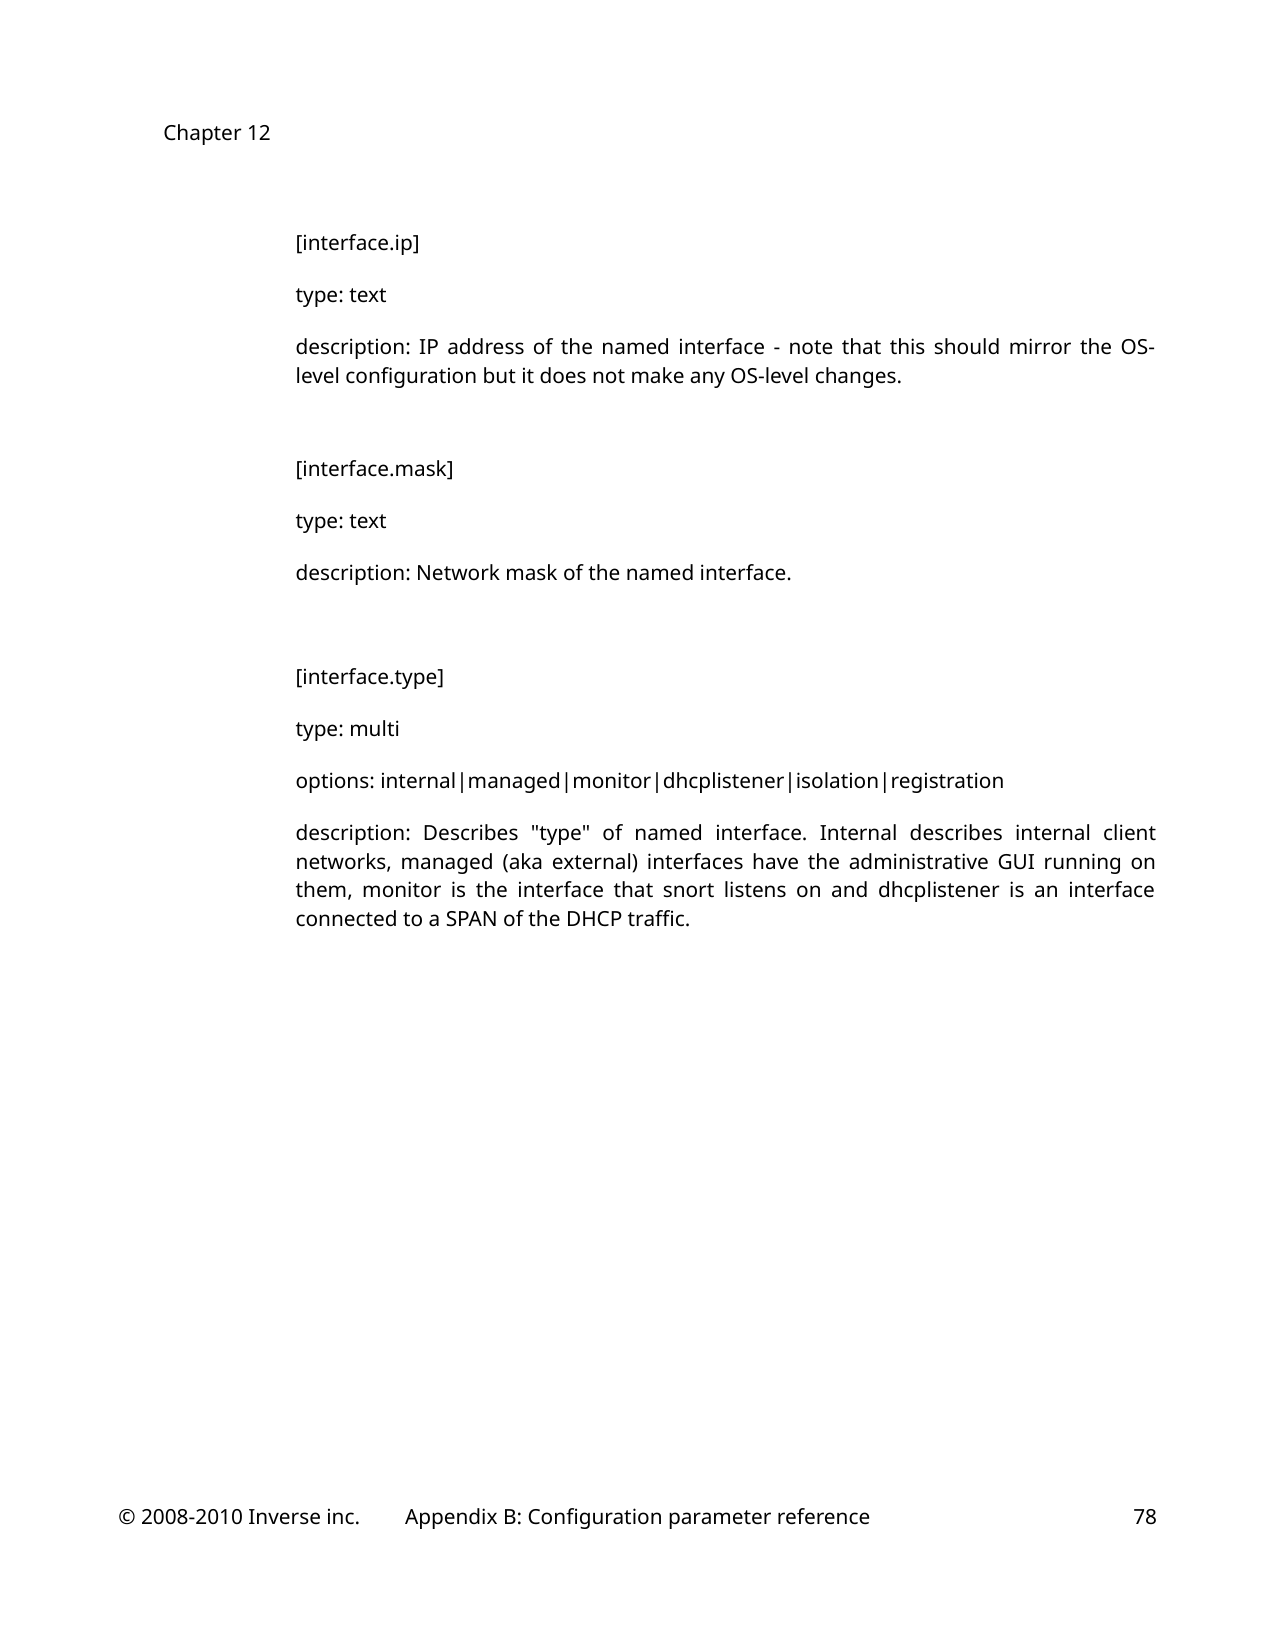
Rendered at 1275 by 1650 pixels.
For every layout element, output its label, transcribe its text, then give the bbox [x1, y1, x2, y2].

text [interface.mask] [295, 454, 1157, 482]
text options: internal|managed|monitor|dhcplistener|isolation|registration [295, 766, 1157, 795]
text [interface.ip] [295, 228, 1157, 257]
text type: text [295, 280, 1157, 309]
text description: IP address of the named interface - note that this should mirror the OS-level configuration but it does not make any OS-level changes. [295, 332, 1157, 389]
text type: text [295, 506, 1157, 534]
text [interface.type] [295, 662, 1157, 691]
text description: Describes "type" of named interface. Internal describes internal client networks, managed (aka external) interfaces have the administrative GUI running on them, monitor is the interface that snort listens on and dhcplistener is an interface connected to a SPAN of the DHCP traffic. [295, 818, 1157, 932]
text description: Network mask of the named interface. [295, 558, 1157, 586]
text type: multi [295, 714, 1157, 743]
